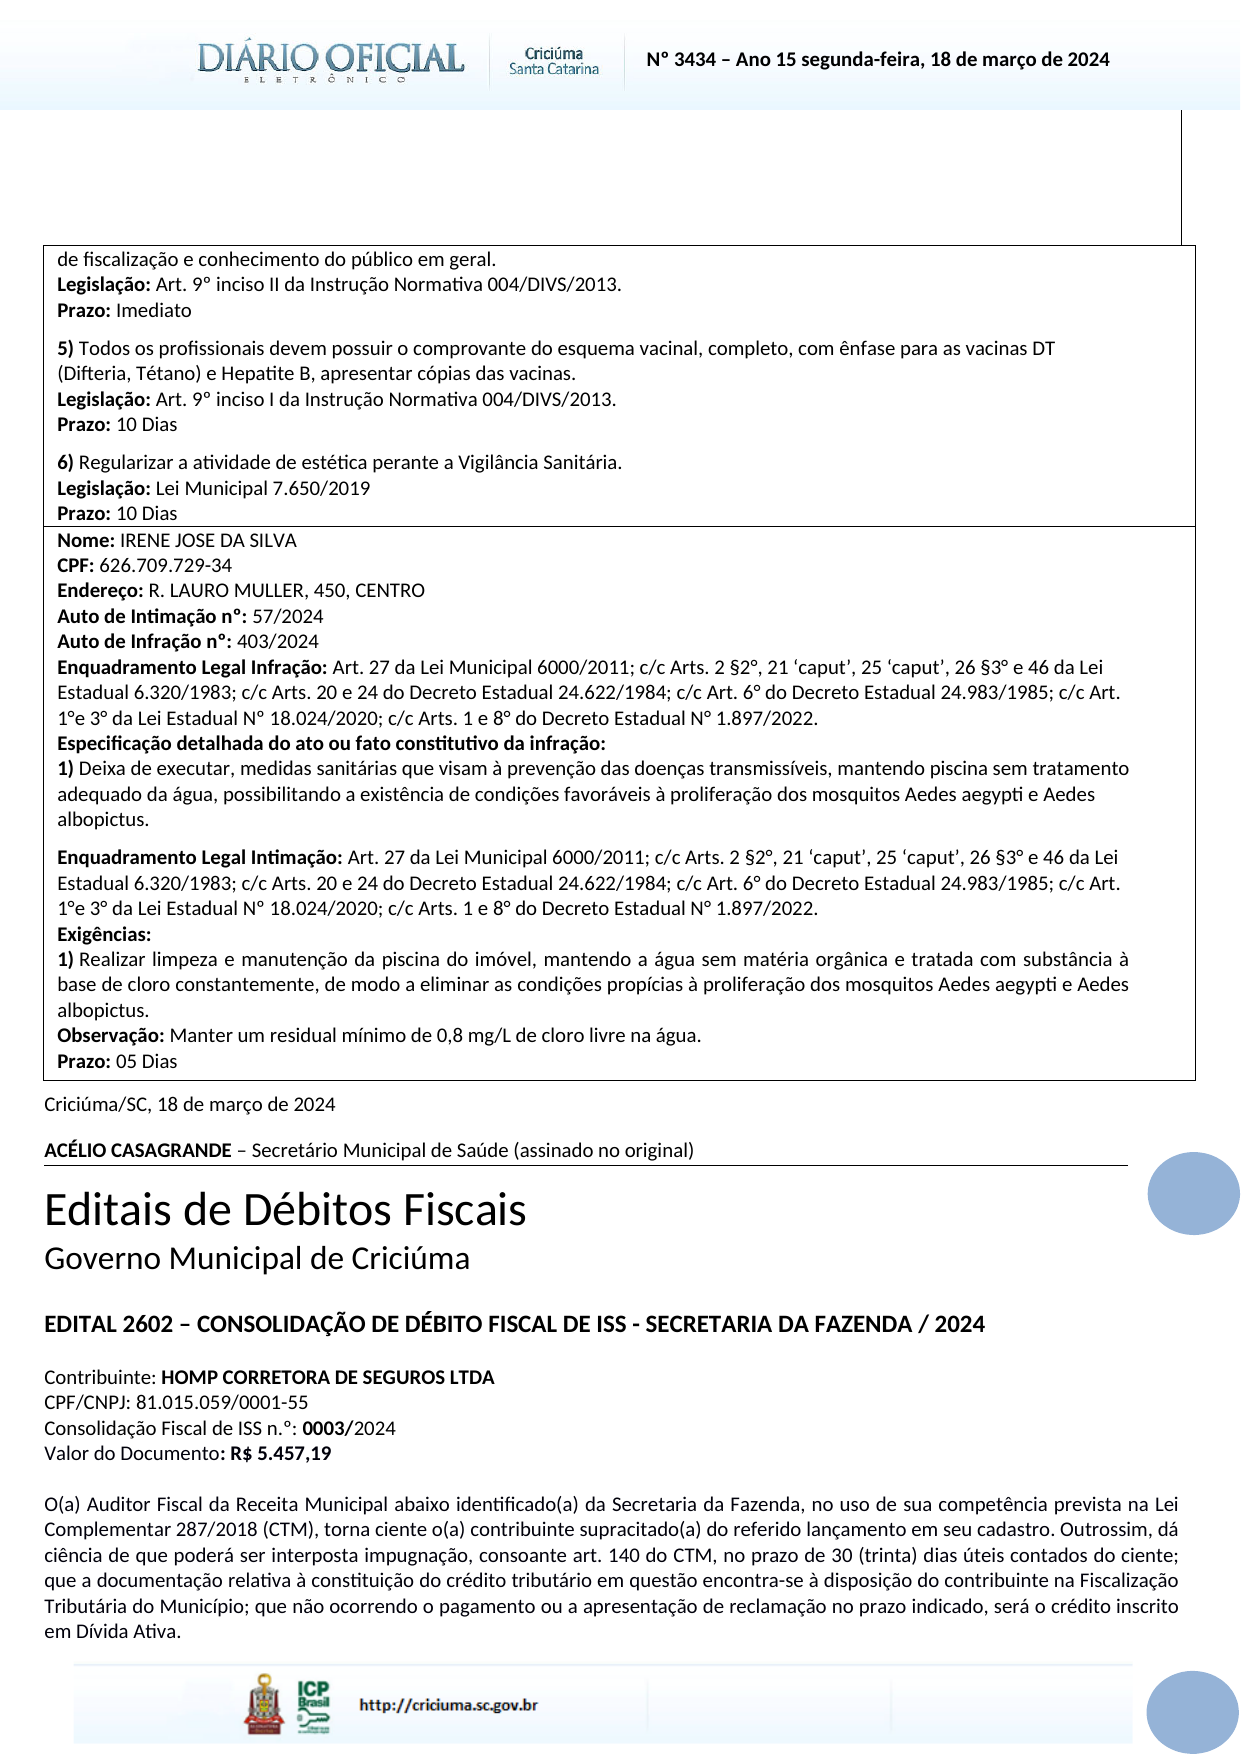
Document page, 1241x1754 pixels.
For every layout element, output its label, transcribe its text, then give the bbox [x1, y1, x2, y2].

text Editais de Débitos Fiscais [44, 1178, 1181, 1237]
text Governo Municipal de Criciúma [44, 1237, 1181, 1278]
text Criciúma/SC, 18 de março de 2024 [44, 1091, 1128, 1117]
table_cell Nome: IRENE JOSE DA SILVA CPF: 626.709.729-34 Endereço: R. LAURO MULLER, 450, CENTRO Auto de Intimação nº: 57/2024 Auto de Infração nº: 403/2024 Enquadramento Legal Infração: Art. 27 da Lei Municipal 6000/2011; c/c Arts. 2 §2°, 21 ‘caput’, 25 ‘caput’, 26 §3° e 46 da Lei Estadual 6.320/1983; c/c Arts. 20 e 24 do Decreto Estadual 24.622/1984; c/c Art. 6° do Decreto Estadual 24.983/1985; c/c Art. 1°e 3° da Lei Estadual Nº 18.024/2020; c/c Arts. 1 e 8° do Decreto Estadual N° 1.897/2022. Especificação detalhada do ato ou fato constitutivo da infração: 1) Deixa de executar, medidas sanitárias que visam à prevenção das doenças transmissíveis, mantendo piscina sem tratamento adequado da água, possibilitando a existência de condições favoráveis à proliferação dos mosquitos Aedes aegypti e Aedes albopictus. Enquadramento Legal Intimação: Art. 27 da Lei Municipal 6000/2011; c/c Arts. 2 §2°, 21 ‘caput’, 25 ‘caput’, 26 §3° e 46 da Lei Estadual 6.320/1983; c/c Arts. 20 e 24 do Decreto Estadual 24.622/1984; c/c Art. 6° do Decreto Estadual 24.983/1985; c/c Art. 1°e 3° da Lei Estadual Nº 18.024/2020; c/c Arts. 1 e 8° do Decreto Estadual N° 1.897/2022. Exigências: Realizar limpeza e manutenção da piscina do imóvel, mantendo a água sem matéria orgânica e tratada com substância à base de cloro constantemente, de modo a eliminar as condições propícias à proliferação dos mosquitos Aedes aegypti e Aedes albopictus. Observação: Manter um residual mínimo de 0,8 mg/L de cloro livre na água. Prazo: 05 Dias [44, 527, 1195, 1080]
text CPF/CNPJ: 81.015.059/0001-55 [44, 1389, 1181, 1415]
text Consolidação Fiscal de ISS n.º: 0003/2024 [44, 1415, 1181, 1440]
text ACÉLIO CASAGRANDE – Secretário Municipal de Saúde (assinado no original) [44, 1137, 1128, 1165]
text EDITAL 2602 – CONSOLIDAÇÃO DE DÉBITO FISCAL DE ISS - SECRETARIA DA FAZENDA / 2024 [44, 1308, 1181, 1339]
text O(a) Auditor Fiscal da Receita Municipal abaixo identificado(a) da Secretaria da Fazenda, no uso de sua competência prevista na Lei Complementar 287/2018 (CTM), torna ciente o(a) contribuinte supracitado(a) do referido lançamento em seu cadastro. Outrossim, dá ciência de que poderá ser interposta impugnação, consoante art. 140 do CTM, no prazo de 30 (trinta) dias úteis contados do ciente; que a documentação relativa à constituição do crédito tributário em questão encontra-se à disposição do contribuinte na Fiscalização Tributária do Município; que não ocorrendo o pagamento ou a apresentação de reclamação no prazo indicado, será o crédito inscrito em Dívida Ativa. [44, 1491, 1181, 1644]
text Contribuinte: HOMP CORRETORA DE SEGUROS LTDA [44, 1364, 1181, 1389]
table_header de fiscalização e conhecimento do público em geral. Legislação: Art. 9º inciso II da Instrução Normativa 004/DIVS/2013. Prazo: Imediato 5) Todos os profissionais devem possuir o comprovante do esquema vacinal, completo, com ênfase para as vacinas DT (Difteria, Tétano) e Hepatite B, apresentar cópias das vacinas. Legislação: Art. 9º inciso I da Instrução Normativa 004/DIVS/2013. Prazo: 10 Dias 6) Regularizar a atividade de estética perante a Vigilância Sanitária. Legislação: Lei Municipal 7.650/2019 Prazo: 10 Dias [44, 246, 1195, 526]
text Valor do Documento: R$ 5.457,19 [44, 1440, 1181, 1466]
